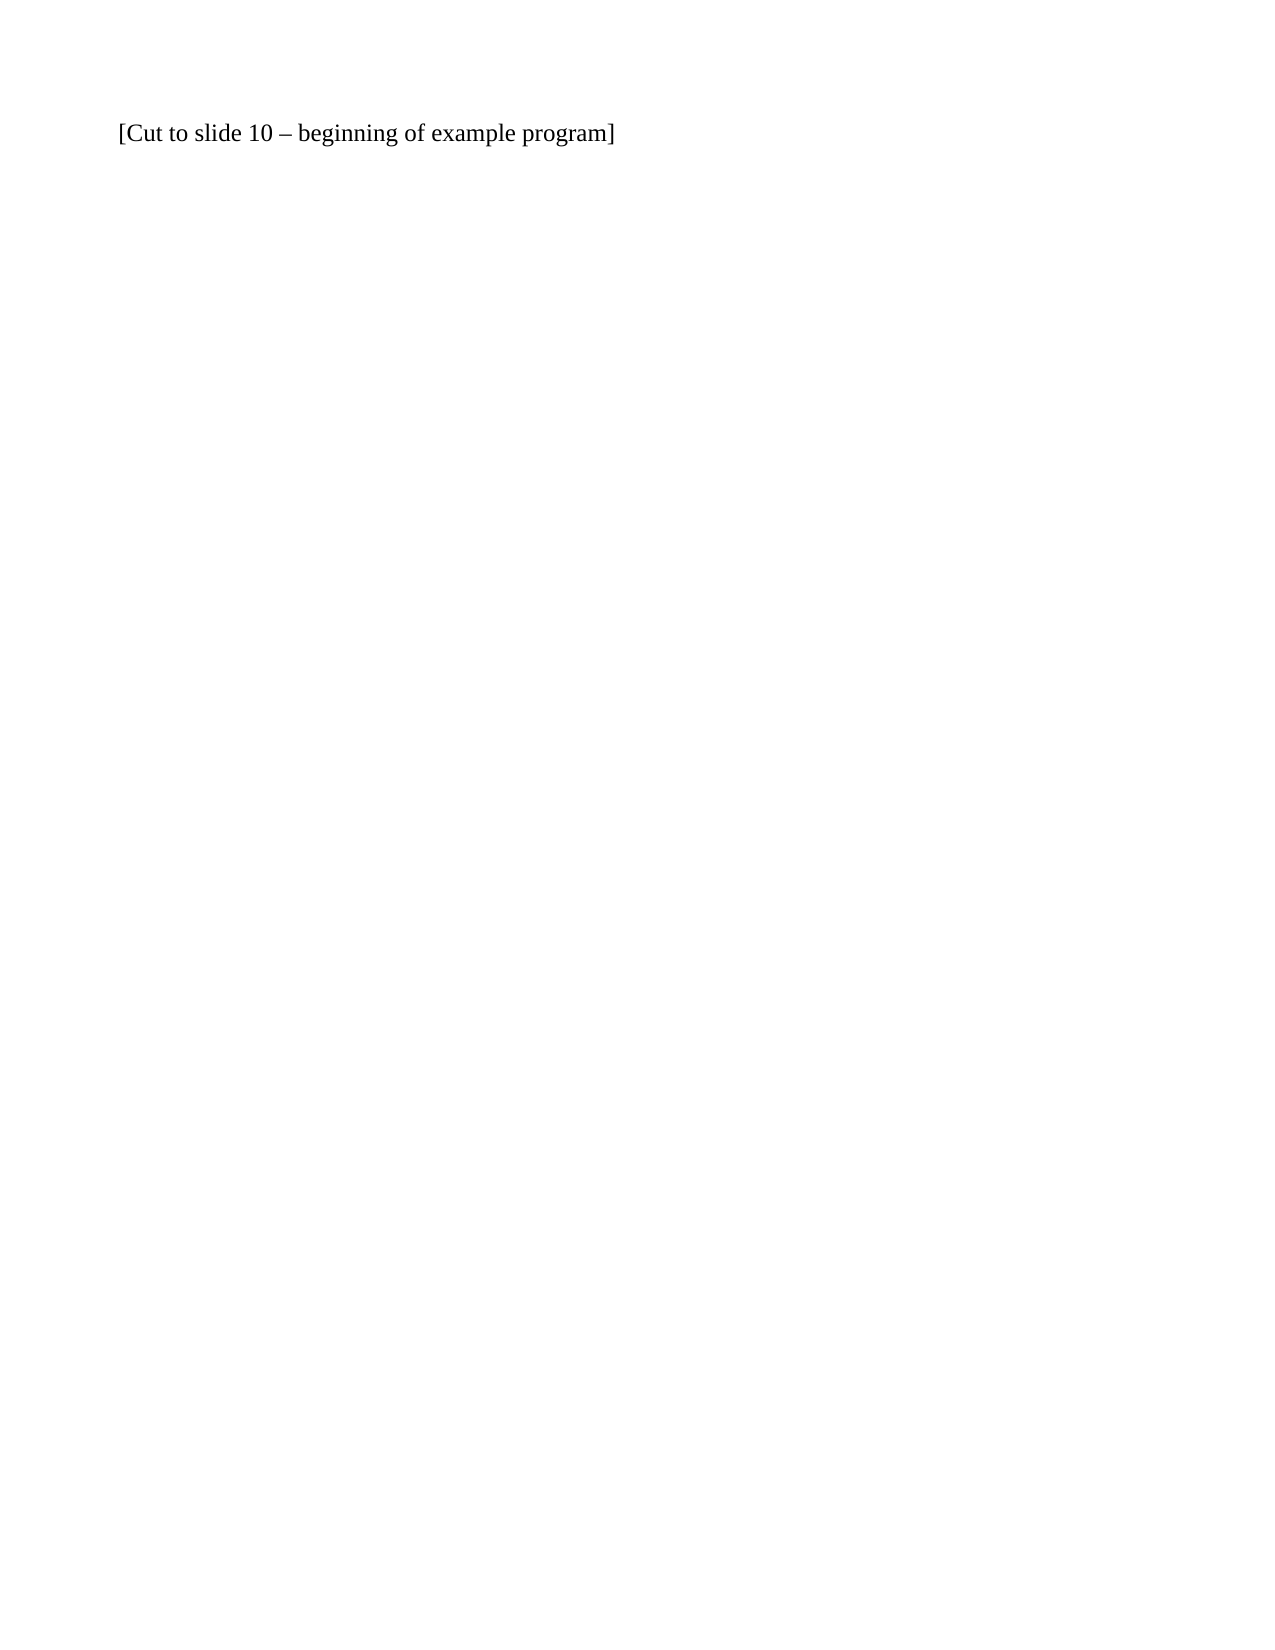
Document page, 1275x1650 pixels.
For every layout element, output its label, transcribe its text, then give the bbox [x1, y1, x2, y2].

text [Cut to slide 10 – beginning of example program] [118, 118, 1157, 147]
